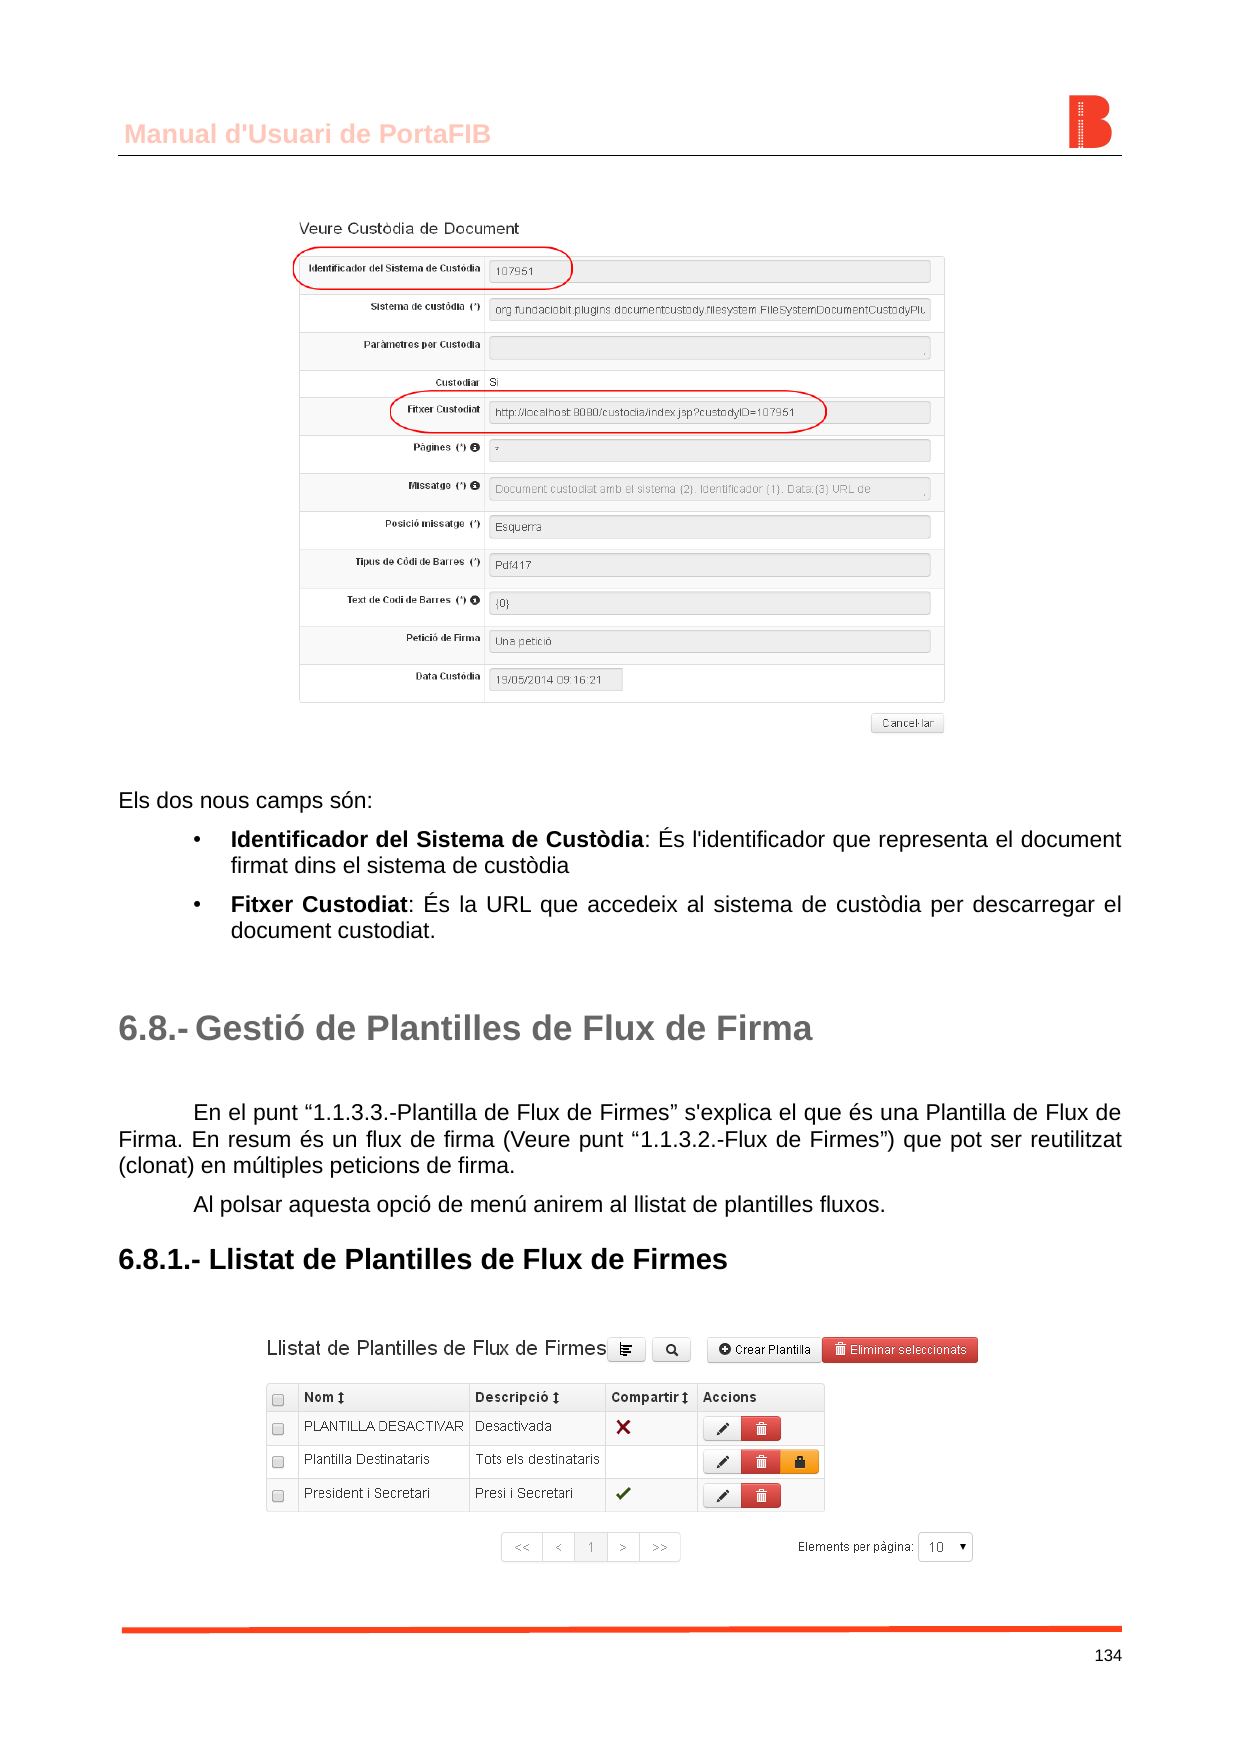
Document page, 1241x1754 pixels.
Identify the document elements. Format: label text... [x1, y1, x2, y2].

text Al polsar aquesta opció de menú anirem al llistat de plantilles fluxos. [118, 1191, 1122, 1217]
list Identificador del Sistema de Custòdia: És l'identificador que representa el document firmat dins el sistema de custòdia [193, 826, 1122, 878]
text En el punt “1.1.3.3.-Plantilla de Flux de Firmes” s'explica el que és una Plantilla de Flux de Firma. En resum és un flux de firma (Veure punt “1.1.3.2.-Flux de Firmes”) que pot ser reutilitzat (clonat) en múltiples peticions de firma. [118, 1099, 1122, 1178]
text Els dos nous camps són: [118, 787, 1122, 813]
picture [259, 1327, 981, 1573]
picture [292, 215, 948, 736]
subtitle Llistat de Plantilles de Flux de Firmes [118, 1242, 1122, 1276]
subtitle Gestió de Plantilles de Flux de Firma [118, 1007, 1122, 1048]
picture [1063, 94, 1117, 150]
list Fitxer Custodiat: És la URL que accedeix al sistema de custòdia per descarregar el document custodiat. [193, 891, 1122, 943]
